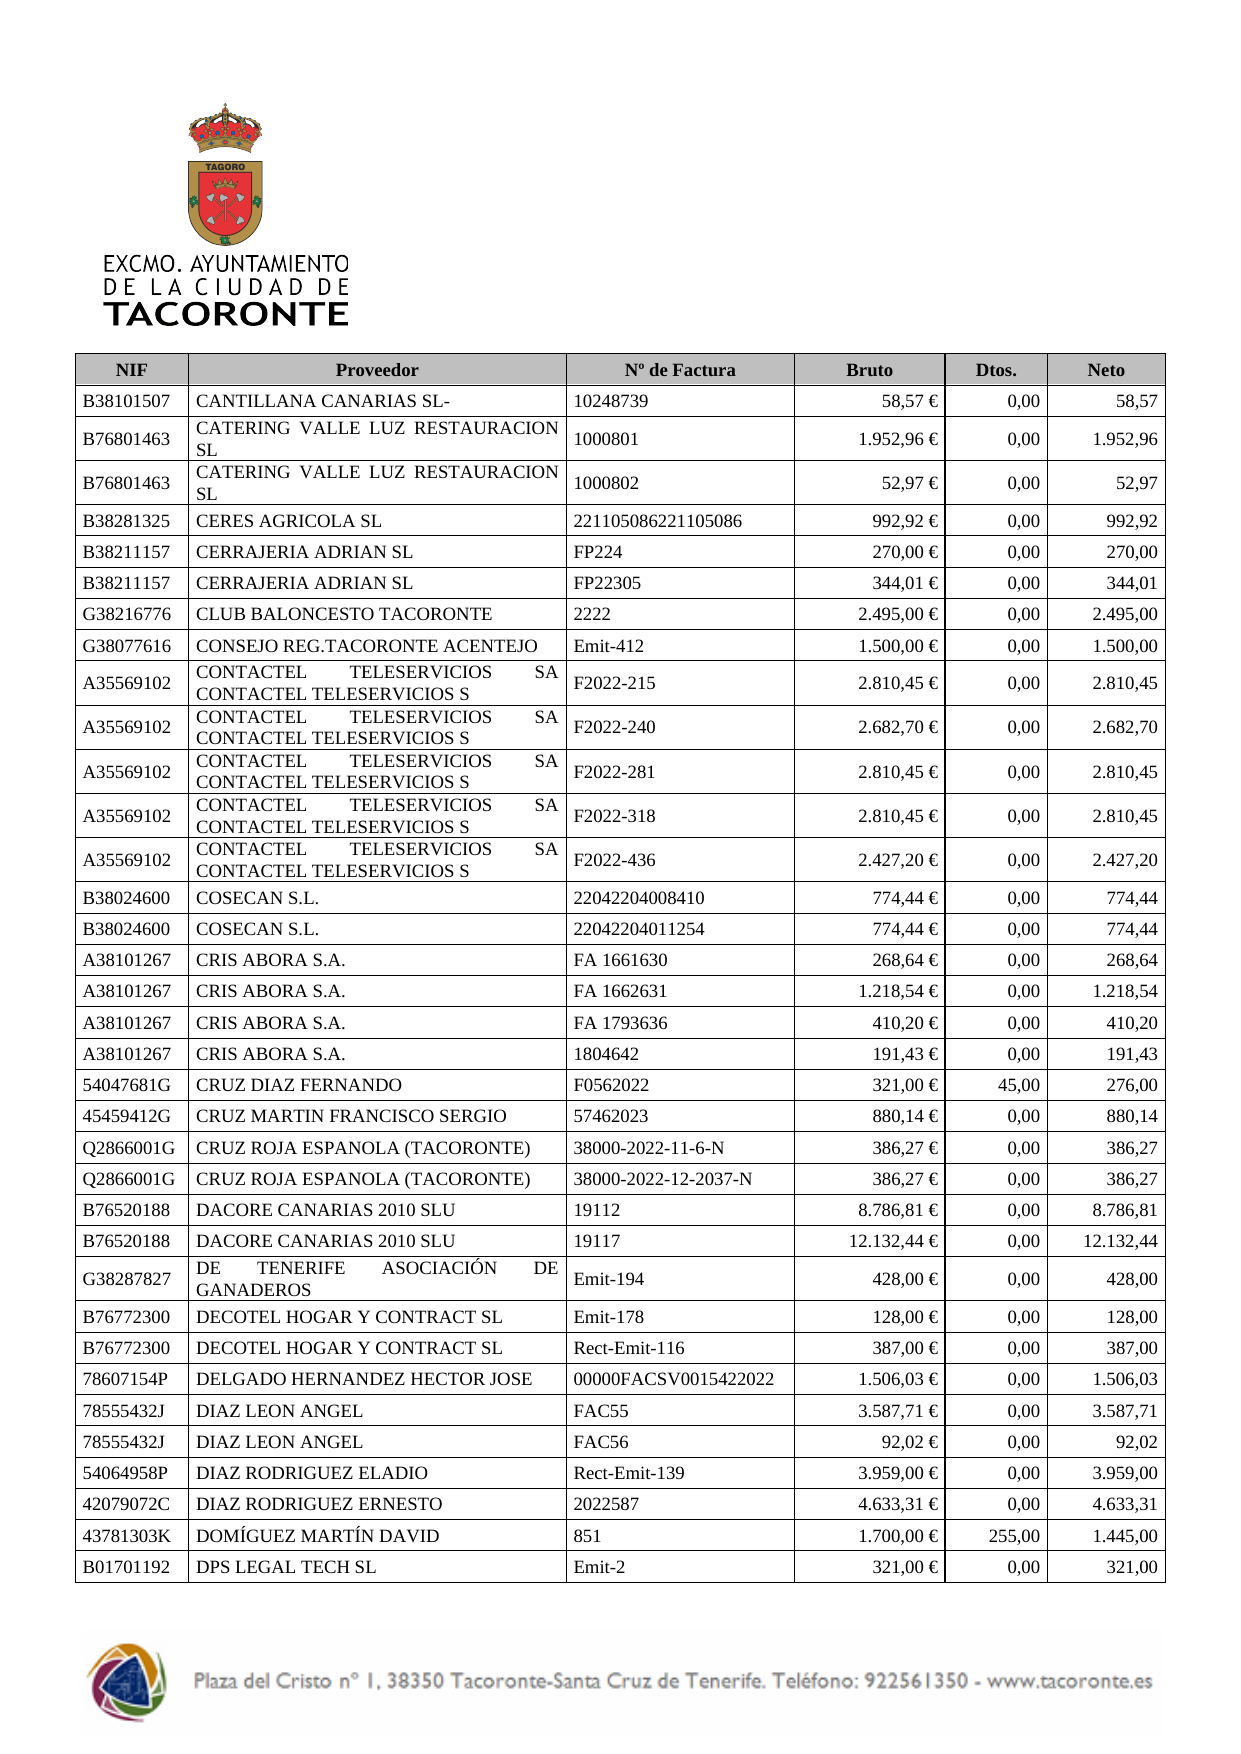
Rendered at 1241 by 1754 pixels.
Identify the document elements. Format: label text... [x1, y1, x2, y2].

table_cell FAC56 [567, 1426, 794, 1457]
table_cell 2.810,45 € [795, 661, 944, 704]
table_cell 410,20 € [795, 1007, 944, 1037]
table_cell 0,00 [946, 945, 1047, 975]
table_cell F2022-281 [567, 750, 794, 793]
table_cell 3.587,71 [1048, 1395, 1165, 1425]
table_cell DECOTEL HOGAR Y CONTRACT SL [189, 1333, 566, 1363]
table_cell 428,00 € [795, 1257, 944, 1300]
table_cell 321,00 € [795, 1070, 944, 1100]
table_cell F0562022 [567, 1070, 794, 1100]
table_cell 57462023 [567, 1101, 794, 1131]
table_cell CATERING VALLE LUZ RESTAURACION SL [189, 417, 566, 460]
picture [80, 1630, 1163, 1737]
table_cell 0,00 [946, 536, 1047, 567]
table_cell DECOTEL HOGAR Y CONTRACT SL [189, 1301, 566, 1332]
table_cell 0,00 [946, 706, 1047, 749]
table_cell 128,00 € [795, 1301, 944, 1332]
table_cell 38000-2022-11-6-N [567, 1132, 794, 1162]
table_cell DACORE CANARIAS 2010 SLU [189, 1226, 566, 1256]
table_cell FP224 [567, 536, 794, 567]
table_cell 0,00 [946, 1489, 1047, 1519]
table_cell 2.495,00 € [795, 599, 944, 629]
table_cell 0,00 [946, 386, 1047, 416]
table_header Neto [1048, 354, 1165, 384]
table_cell Emit-194 [567, 1257, 794, 1300]
table_cell FAC55 [567, 1395, 794, 1425]
table_cell 0,00 [946, 599, 1047, 629]
table_cell CONTACTEL TELESERVICIOS SA CONTACTEL TELESERVICIOS S [189, 706, 566, 749]
table_cell 0,00 [946, 976, 1047, 1006]
table_cell A35569102 [76, 794, 188, 837]
table_cell CATERING VALLE LUZ RESTAURACION SL [189, 461, 566, 504]
table_cell 0,00 [946, 568, 1047, 598]
table_cell 268,64 [1048, 945, 1165, 975]
table_cell 58,57 [1048, 386, 1165, 416]
table_cell 387,00 € [795, 1333, 944, 1363]
table_cell B38281325 [76, 505, 188, 535]
table_cell DIAZ RODRIGUEZ ERNESTO [189, 1489, 566, 1519]
table_cell 2.810,45 € [795, 750, 944, 793]
table_cell FP22305 [567, 568, 794, 598]
table_cell A35569102 [76, 838, 188, 881]
table_cell 0,00 [946, 1426, 1047, 1457]
table_cell A38101267 [76, 1039, 188, 1069]
table_cell 1.952,96 € [795, 417, 944, 460]
table_cell 410,20 [1048, 1007, 1165, 1037]
table_cell 128,00 [1048, 1301, 1165, 1332]
table_cell Emit-2 [567, 1551, 794, 1582]
table_cell 78555432J [76, 1395, 188, 1425]
table_cell CONTACTEL TELESERVICIOS SA CONTACTEL TELESERVICIOS S [189, 838, 566, 881]
table_cell 0,00 [946, 1333, 1047, 1363]
table_cell Rect-Emit-116 [567, 1333, 794, 1363]
table_cell 270,00 [1048, 536, 1165, 567]
table_cell 1.445,00 [1048, 1520, 1165, 1550]
table_cell DE TENERIFE ASOCIACIÓN DE GANADEROS [189, 1257, 566, 1300]
table_cell 0,00 [946, 1195, 1047, 1225]
table_cell CERRAJERIA ADRIAN SL [189, 568, 566, 598]
table_cell 3.959,00 [1048, 1458, 1165, 1488]
table_cell CRUZ ROJA ESPANOLA (TACORONTE) [189, 1132, 566, 1162]
table_cell 2022587 [567, 1489, 794, 1519]
table_cell Q2866001G [76, 1164, 188, 1194]
table_cell 255,00 [946, 1520, 1047, 1550]
table_header Bruto [795, 354, 944, 384]
table_cell 0,00 [946, 838, 1047, 881]
table_cell 92,02 [1048, 1426, 1165, 1457]
table_header Proveedor [189, 354, 566, 384]
table_cell 10248739 [567, 386, 794, 416]
table_cell 268,64 € [795, 945, 944, 975]
table_cell 0,00 [946, 1301, 1047, 1332]
table_cell 774,44 [1048, 914, 1165, 944]
table_cell CRUZ DIAZ FERNANDO [189, 1070, 566, 1100]
table_cell 0,00 [946, 750, 1047, 793]
table_cell 52,97 [1048, 461, 1165, 504]
table_cell 0,00 [946, 1257, 1047, 1300]
table_cell 0,00 [946, 914, 1047, 944]
table_cell 12.132,44 [1048, 1226, 1165, 1256]
picture [103, 103, 348, 326]
table_cell 774,44 [1048, 882, 1165, 912]
table_cell 1.218,54 € [795, 976, 944, 1006]
table_cell 1.952,96 [1048, 417, 1165, 460]
table_cell 0,00 [946, 882, 1047, 912]
table_cell B76801463 [76, 417, 188, 460]
table_cell 2.495,00 [1048, 599, 1165, 629]
table_cell 4.633,31 [1048, 1489, 1165, 1519]
table_cell 386,27 € [795, 1164, 944, 1194]
table_cell 321,00 [1048, 1551, 1165, 1582]
table_cell A38101267 [76, 945, 188, 975]
table_cell DIAZ RODRIGUEZ ELADIO [189, 1458, 566, 1488]
table_cell 38000-2022-12-2037-N [567, 1164, 794, 1194]
table_cell 45,00 [946, 1070, 1047, 1100]
table_cell G38216776 [76, 599, 188, 629]
table_cell 0,00 [946, 461, 1047, 504]
table_cell CONTACTEL TELESERVICIOS SA CONTACTEL TELESERVICIOS S [189, 750, 566, 793]
table_cell 321,00 € [795, 1551, 944, 1582]
table_cell DPS LEGAL TECH SL [189, 1551, 566, 1582]
table_cell 3.959,00 € [795, 1458, 944, 1488]
table_cell FA 1793636 [567, 1007, 794, 1037]
table_cell 428,00 [1048, 1257, 1165, 1300]
table_cell Rect-Emit-139 [567, 1458, 794, 1488]
table_cell 1000801 [567, 417, 794, 460]
table_cell CONTACTEL TELESERVICIOS SA CONTACTEL TELESERVICIOS S [189, 794, 566, 837]
table_cell A35569102 [76, 661, 188, 704]
table_cell 4.633,31 € [795, 1489, 944, 1519]
table_cell CONSEJO REG.TACORONTE ACENTEJO [189, 630, 566, 660]
table_cell 0,00 [946, 1364, 1047, 1394]
table_cell 0,00 [946, 1551, 1047, 1582]
table_cell 191,43 [1048, 1039, 1165, 1069]
table_cell 1804642 [567, 1039, 794, 1069]
table_cell 1.700,00 € [795, 1520, 944, 1550]
table_cell F2022-318 [567, 794, 794, 837]
table_cell 58,57 € [795, 386, 944, 416]
table_cell DELGADO HERNANDEZ HECTOR JOSE [189, 1364, 566, 1394]
table_cell 386,27 [1048, 1164, 1165, 1194]
table_cell CLUB BALONCESTO TACORONTE [189, 599, 566, 629]
table_cell 774,44 € [795, 914, 944, 944]
table_cell 992,92 € [795, 505, 944, 535]
table_header Nº de Factura [567, 354, 794, 384]
table_cell F2022-215 [567, 661, 794, 704]
table_cell 992,92 [1048, 505, 1165, 535]
table_cell 54047681G [76, 1070, 188, 1100]
table_cell CRIS ABORA S.A. [189, 1039, 566, 1069]
table_cell B76772300 [76, 1333, 188, 1363]
table_cell F2022-436 [567, 838, 794, 881]
table_cell 22042204011254 [567, 914, 794, 944]
table_header NIF [76, 354, 188, 384]
table_cell A35569102 [76, 706, 188, 749]
table_cell CRIS ABORA S.A. [189, 1007, 566, 1037]
table_header Dtos. [946, 354, 1047, 384]
table_cell 00000FACSV0015422022 [567, 1364, 794, 1394]
table_cell 78555432J [76, 1426, 188, 1457]
table_cell 2222 [567, 599, 794, 629]
table_cell B38101507 [76, 386, 188, 416]
table_cell 0,00 [946, 630, 1047, 660]
table_cell DIAZ LEON ANGEL [189, 1395, 566, 1425]
table_cell 92,02 € [795, 1426, 944, 1457]
table_cell FA 1662631 [567, 976, 794, 1006]
table_cell 0,00 [946, 1458, 1047, 1488]
table_cell Q2866001G [76, 1132, 188, 1162]
table_cell 1.500,00 [1048, 630, 1165, 660]
table_cell CRIS ABORA S.A. [189, 976, 566, 1006]
table_cell A38101267 [76, 1007, 188, 1037]
table_cell B76520188 [76, 1195, 188, 1225]
table_cell B76801463 [76, 461, 188, 504]
table_cell 3.587,71 € [795, 1395, 944, 1425]
table_cell 0,00 [946, 1007, 1047, 1037]
table_cell B76520188 [76, 1226, 188, 1256]
table_cell 0,00 [946, 1101, 1047, 1131]
table_cell B76772300 [76, 1301, 188, 1332]
table_cell CRIS ABORA S.A. [189, 945, 566, 975]
table_cell CRUZ MARTIN FRANCISCO SERGIO [189, 1101, 566, 1131]
table_cell B01701192 [76, 1551, 188, 1582]
table_cell G38287827 [76, 1257, 188, 1300]
table_cell COSECAN S.L. [189, 882, 566, 912]
table_cell CANTILLANA CANARIAS SL- [189, 386, 566, 416]
table_cell 52,97 € [795, 461, 944, 504]
table_cell 386,27 € [795, 1132, 944, 1162]
table_cell 2.682,70 € [795, 706, 944, 749]
table_cell F2022-240 [567, 706, 794, 749]
table_cell 8.786,81 [1048, 1195, 1165, 1225]
table_cell 2.810,45 [1048, 661, 1165, 704]
table_cell 8.786,81 € [795, 1195, 944, 1225]
table_cell DIAZ LEON ANGEL [189, 1426, 566, 1457]
table_cell 0,00 [946, 1039, 1047, 1069]
table_cell G38077616 [76, 630, 188, 660]
table_cell 0,00 [946, 1226, 1047, 1256]
table_cell B38211157 [76, 536, 188, 567]
table_cell B38024600 [76, 914, 188, 944]
table_cell 0,00 [946, 505, 1047, 535]
table_cell 2.427,20 € [795, 838, 944, 881]
table_cell 2.810,45 [1048, 750, 1165, 793]
table_cell 0,00 [946, 417, 1047, 460]
table_cell 2.810,45 [1048, 794, 1165, 837]
table_cell A38101267 [76, 976, 188, 1006]
table_cell 270,00 € [795, 536, 944, 567]
table_cell 2.427,20 [1048, 838, 1165, 881]
table_cell FA 1661630 [567, 945, 794, 975]
table_cell B38211157 [76, 568, 188, 598]
table_cell 22042204008410 [567, 882, 794, 912]
table_cell 0,00 [946, 1132, 1047, 1162]
table_cell 191,43 € [795, 1039, 944, 1069]
table_cell 1.506,03 € [795, 1364, 944, 1394]
table_cell 0,00 [946, 661, 1047, 704]
table_cell 387,00 [1048, 1333, 1165, 1363]
table_cell 344,01 [1048, 568, 1165, 598]
table_cell DOMÍGUEZ MARTÍN DAVID [189, 1520, 566, 1550]
table_cell 880,14 € [795, 1101, 944, 1131]
table_cell 1.218,54 [1048, 976, 1165, 1006]
table_cell 19112 [567, 1195, 794, 1225]
table_cell 880,14 [1048, 1101, 1165, 1131]
table_cell 0,00 [946, 1164, 1047, 1194]
table_cell 851 [567, 1520, 794, 1550]
table_cell 12.132,44 € [795, 1226, 944, 1256]
table_cell Emit-178 [567, 1301, 794, 1332]
table_cell 0,00 [946, 1395, 1047, 1425]
table_cell CRUZ ROJA ESPANOLA (TACORONTE) [189, 1164, 566, 1194]
table_cell Emit-412 [567, 630, 794, 660]
table_cell 2.682,70 [1048, 706, 1165, 749]
table_cell 1.500,00 € [795, 630, 944, 660]
table_cell B38024600 [76, 882, 188, 912]
table_cell 43781303K [76, 1520, 188, 1550]
table_cell 774,44 € [795, 882, 944, 912]
table_cell 78607154P [76, 1364, 188, 1394]
table_cell 1.506,03 [1048, 1364, 1165, 1394]
table_cell DACORE CANARIAS 2010 SLU [189, 1195, 566, 1225]
table_cell COSECAN S.L. [189, 914, 566, 944]
table_cell 0,00 [946, 794, 1047, 837]
table_cell 1000802 [567, 461, 794, 504]
table_cell 344,01 € [795, 568, 944, 598]
table_cell 386,27 [1048, 1132, 1165, 1162]
table_cell CERRAJERIA ADRIAN SL [189, 536, 566, 567]
table_cell 45459412G [76, 1101, 188, 1131]
table_cell 2.810,45 € [795, 794, 944, 837]
table_cell A35569102 [76, 750, 188, 793]
table_cell 276,00 [1048, 1070, 1165, 1100]
table_cell CERES AGRICOLA SL [189, 505, 566, 535]
table_cell 221105086221105086 [567, 505, 794, 535]
table_cell 42079072C [76, 1489, 188, 1519]
table_cell 19117 [567, 1226, 794, 1256]
table_cell 54064958P [76, 1458, 188, 1488]
table_cell CONTACTEL TELESERVICIOS SA CONTACTEL TELESERVICIOS S [189, 661, 566, 704]
